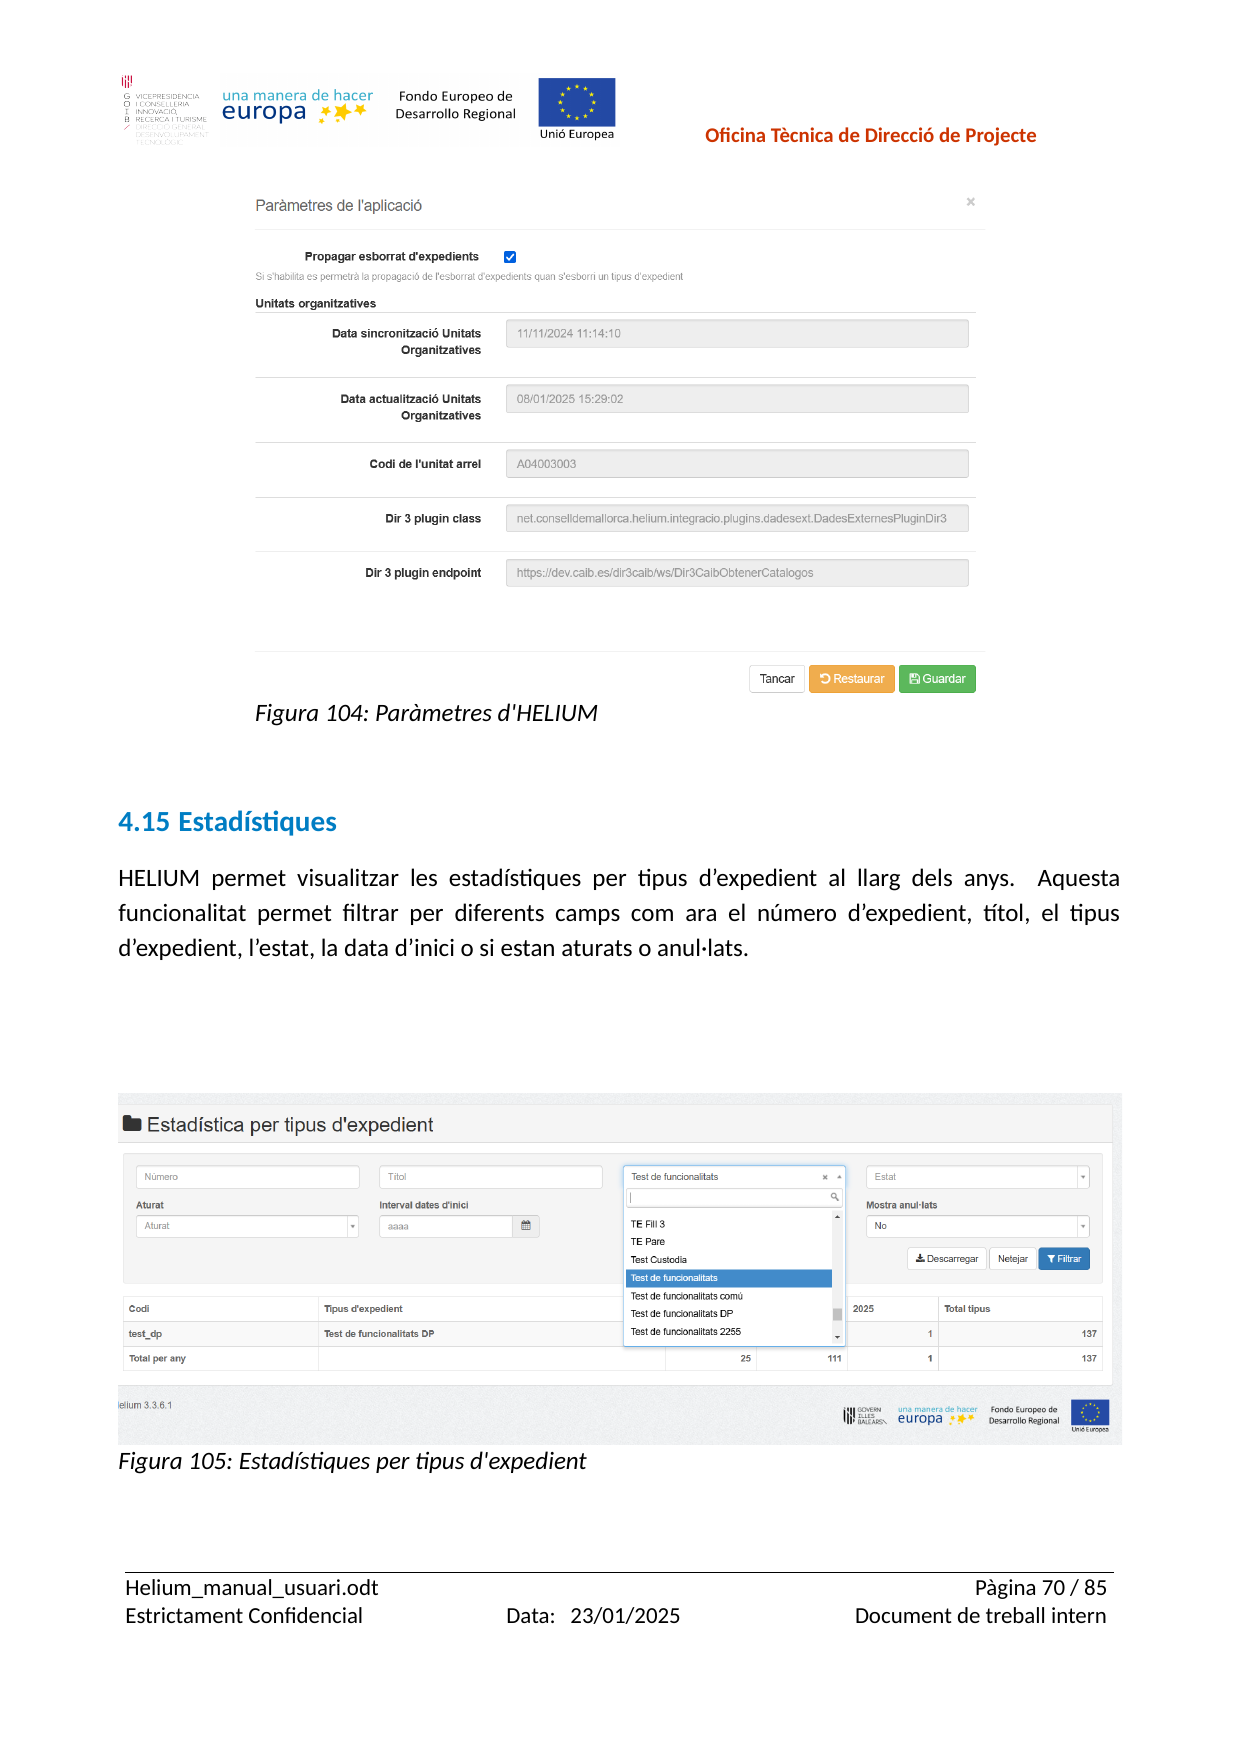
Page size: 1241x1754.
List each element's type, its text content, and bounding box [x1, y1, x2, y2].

subtitle Estadístiques [118, 803, 1122, 839]
picture [219, 73, 621, 147]
text Figura 104: Paràmetres d'HELIUM [255, 697, 986, 727]
text HELIUM permet visualitzar les estadístiques per tipus d’expedient al llarg dels anys. Aquesta funcionalitat permet filtrar per diferents camps com ara el número d’expedient, títol, el tipus d’expedient, l’estat, la data d’inici o si estan aturats o anul·lats. [118, 862, 1122, 963]
text Figura 105: Estadístiques per tipus d'expedient [118, 1445, 1122, 1475]
picture [118, 73, 213, 147]
picture [254, 190, 986, 697]
picture [118, 1093, 1123, 1445]
